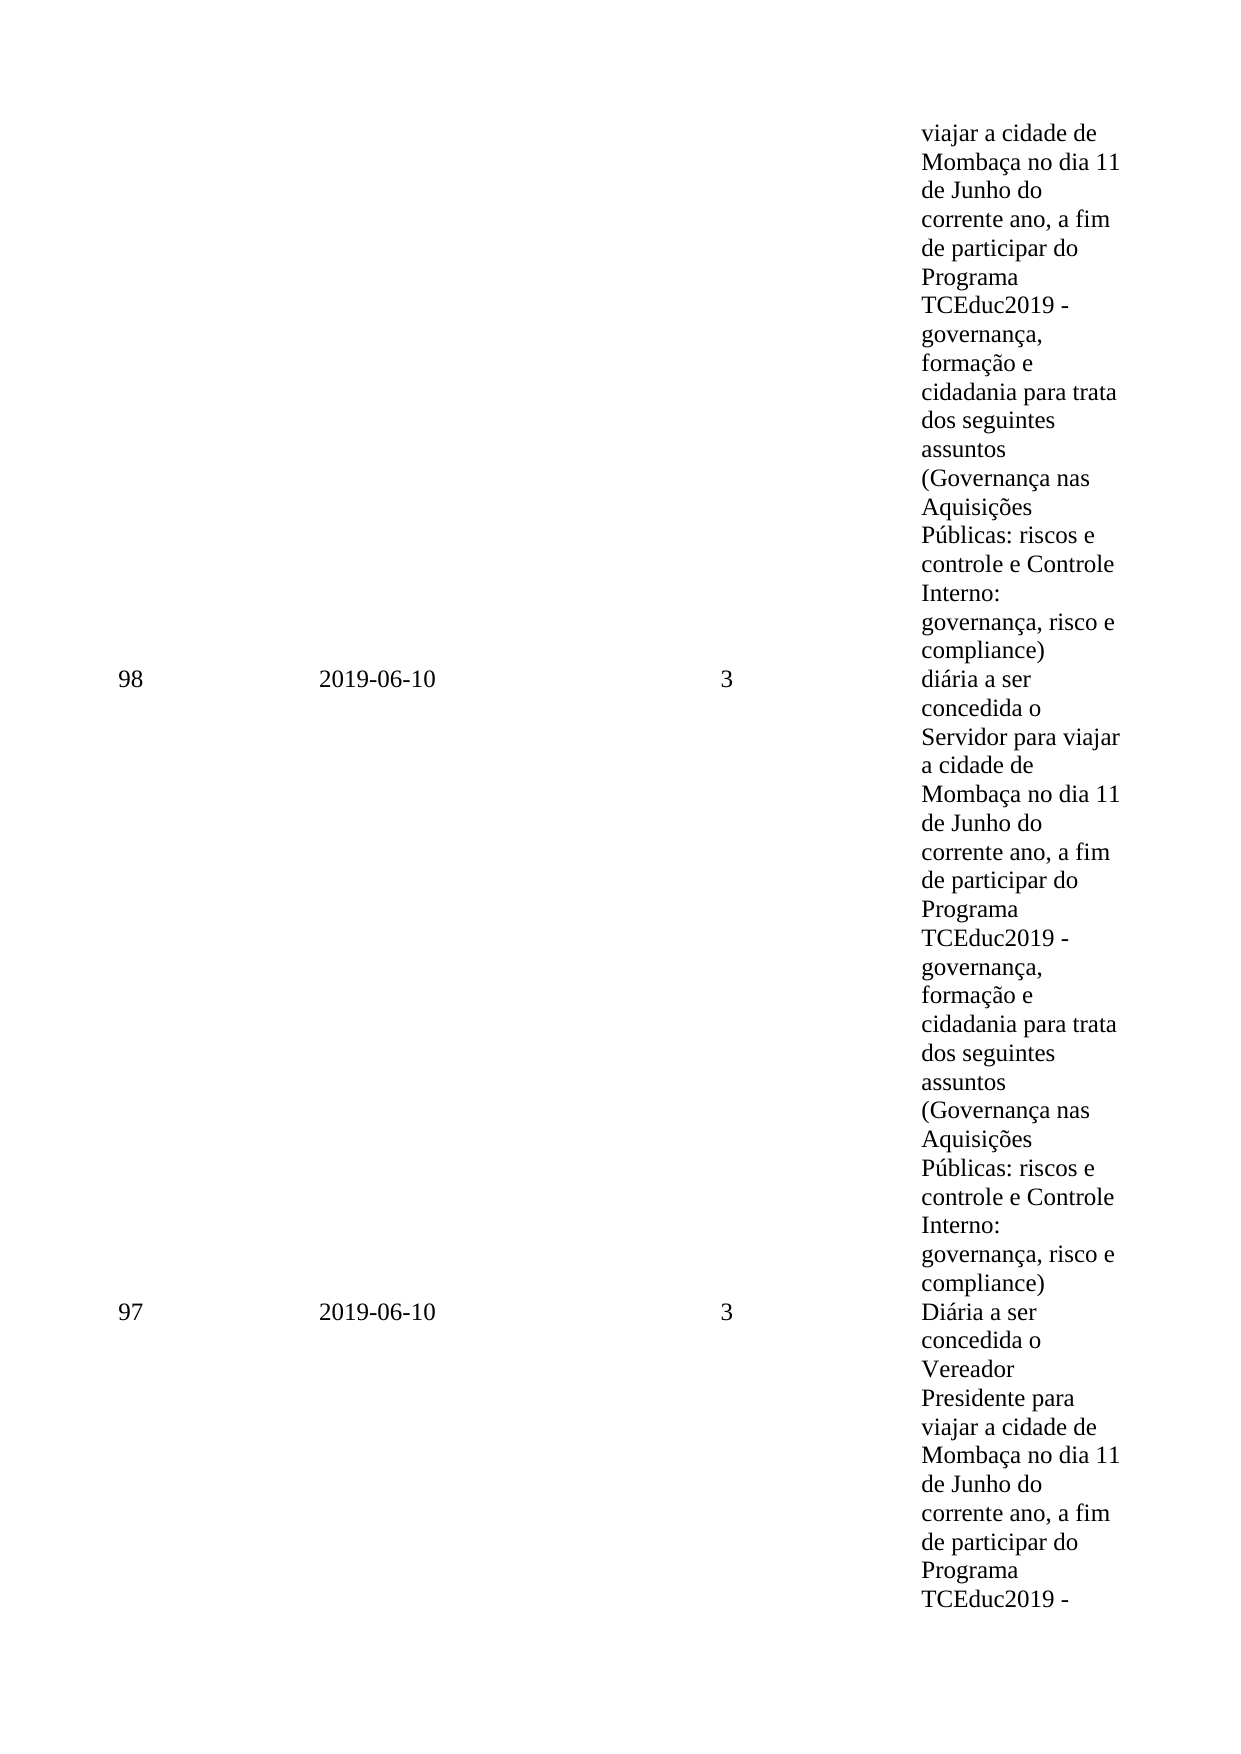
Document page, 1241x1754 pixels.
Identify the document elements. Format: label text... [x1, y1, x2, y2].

table_cell [720, 118, 921, 664]
table_cell viajar a cidade de Mombaça no dia 11 de Junho do corrente ano, a fim de participar do Programa TCEduc2019 - governança, formação e cidadania para trata dos seguintes assuntos (Governança nas Aquisições Públicas: riscos e controle e Controle Interno: governança, risco e compliance) [921, 118, 1122, 664]
table_cell 3 [720, 664, 921, 1297]
table_cell 3 [720, 1297, 921, 1613]
table_cell 97 [118, 1297, 319, 1613]
table_cell [520, 1297, 720, 1613]
table_cell 2019-06-10 [319, 664, 519, 1297]
table_cell 98 [118, 664, 319, 1297]
table_cell [520, 664, 720, 1297]
table_cell diária a ser concedida o Servidor para viajar a cidade de Mombaça no dia 11 de Junho do corrente ano, a fim de participar do Programa TCEduc2019 - governança, formação e cidadania para trata dos seguintes assuntos (Governança nas Aquisições Públicas: riscos e controle e Controle Interno: governança, risco e compliance) [921, 664, 1122, 1297]
table_cell [118, 118, 319, 664]
table_cell [319, 118, 519, 664]
table_cell Diária a ser concedida o Vereador Presidente para viajar a cidade de Mombaça no dia 11 de Junho do corrente ano, a fim de participar do Programa TCEduc2019 [921, 1297, 1122, 1613]
table_cell [520, 118, 720, 664]
table_cell 2019-06-10 [319, 1297, 519, 1613]
